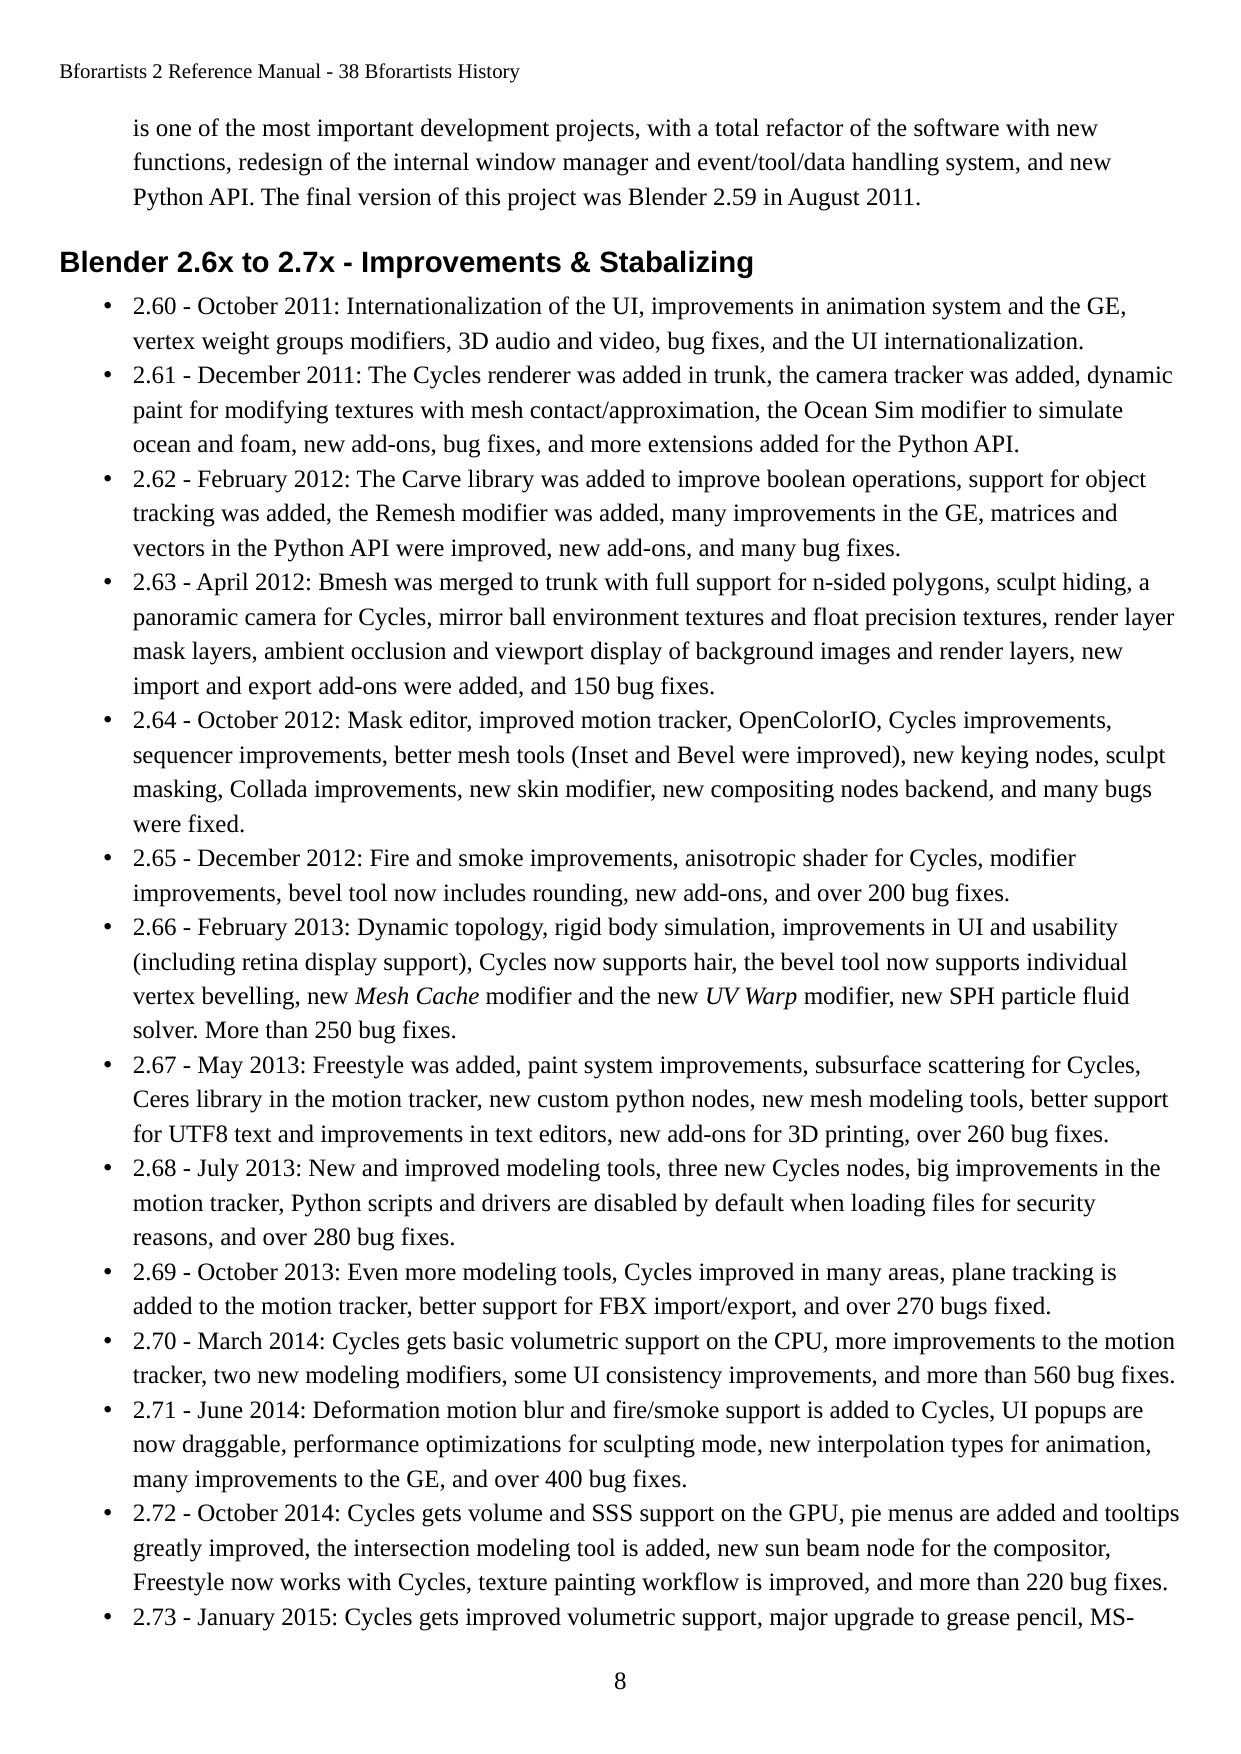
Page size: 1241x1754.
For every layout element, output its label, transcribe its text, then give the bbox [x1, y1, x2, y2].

list 2.64 - October 2012: Mask editor, improved motion tracker, OpenColorIO, Cycles improvements, sequencer improvements, better mesh tools (Inset and Bevel were improved), new keying nodes, sculpt masking, Collada improvements, new skin modifier, new compositing nodes backend, and many bugs were fixed. [103, 705, 1181, 837]
list 2.70 - March 2014: Cycles gets basic volumetric support on the CPU, more improvements to the motion tracker, two new modeling modifiers, some UI consistency improvements, and more than 560 bug fixes. [103, 1326, 1181, 1389]
list 2.72 - October 2014: Cycles gets volume and SSS support on the GPU, pie menus are added and tooltips greatly improved, the intersection modeling tool is added, new sun beam node for the compositor, Freestyle now works with Cycles, texture painting workflow is improved, and more than 220 bug fixes. [103, 1498, 1181, 1596]
list 2.63 - April 2012: Bmesh was merged to trunk with full support for n-sided polygons, sculpt hiding, a panoramic camera for Cycles, mirror ball environment textures and float precision textures, render layer mask layers, ambient occlusion and viewport display of background images and render layers, new import and export add-ons were added, and 150 bug fixes. [103, 567, 1181, 699]
list 2.68 - July 2013: New and improved modeling tools, three new Cycles nodes, big improvements in the motion tracker, Python scripts and drivers are disabled by default when loading files for security reasons, and over 280 bug fixes. [103, 1153, 1181, 1251]
list 2.69 - October 2013: Even more modeling tools, Cycles improved in many areas, plane tracking is added to the motion tracker, better support for FBX import/export, and over 270 bugs fixed. [103, 1257, 1181, 1320]
list 2.67 - May 2013: Freestyle was added, paint system improvements, subsurface scattering for Cycles, Ceres library in the motion tracker, new custom python nodes, new mesh modeling tools, better support for UTF8 text and improvements in text editors, new add-ons for 3D printing, over 260 bug fixes. [103, 1050, 1181, 1148]
list 2.61 - December 2011: The Cycles renderer was added in trunk, the camera tracker was added, dynamic paint for modifying textures with mesh contact/approximation, the Ocean Sim modifier to simulate ocean and foam, new add-ons, bug fixes, and more extensions added for the Python API. [103, 360, 1181, 458]
list 2.60 - October 2011: Internationalization of the UI, improvements in animation system and the GE, vertex weight groups modifiers, 3D audio and video, bug fixes, and the UI internationalization. [103, 291, 1181, 355]
list is one of the most important development projects, with a total refactor of the software with new functions, redesign of the internal window manager and event/tool/data handling system, and new Python API. The final version of this project was Blender 2.59 in August 2011. [103, 113, 1181, 210]
list 2.65 - December 2012: Fire and smoke improvements, anisotropic shader for Cycles, modifier improvements, bevel tool now includes rounding, new add-ons, and over 200 bug fixes. [103, 843, 1181, 906]
list 2.66 - February 2013: Dynamic topology, rigid body simulation, improvements in UI and usability (including retina display support), Cycles now supports hair, the bevel tool now supports individual vertex bevelling, new Mesh Cache modifier and the new UV Warp modifier, new SPH particle fluid solver. More than 250 bug fixes. [103, 912, 1181, 1044]
list 2.71 - June 2014: Deformation motion blur and fire/smoke support is added to Cycles, UI popups are now draggable, performance optimizations for sculpting mode, new interpolation types for animation, many improvements to the GE, and over 400 bug fixes. [103, 1395, 1181, 1492]
list 2.62 - February 2012: The Carve library was added to improve boolean operations, support for object tracking was added, the Remesh modifier was added, many improvements in the GE, matrices and vectors in the Python API were improved, new add-ons, and many bug fixes. [103, 464, 1181, 562]
list 2.73 - January 2015: Cycles gets improved volumetric support, major upgrade to grease pencil, MS- [103, 1602, 1181, 1630]
subtitle Blender 2.6x to 2.7x - Improvements & Stabalizing [59, 245, 1181, 279]
